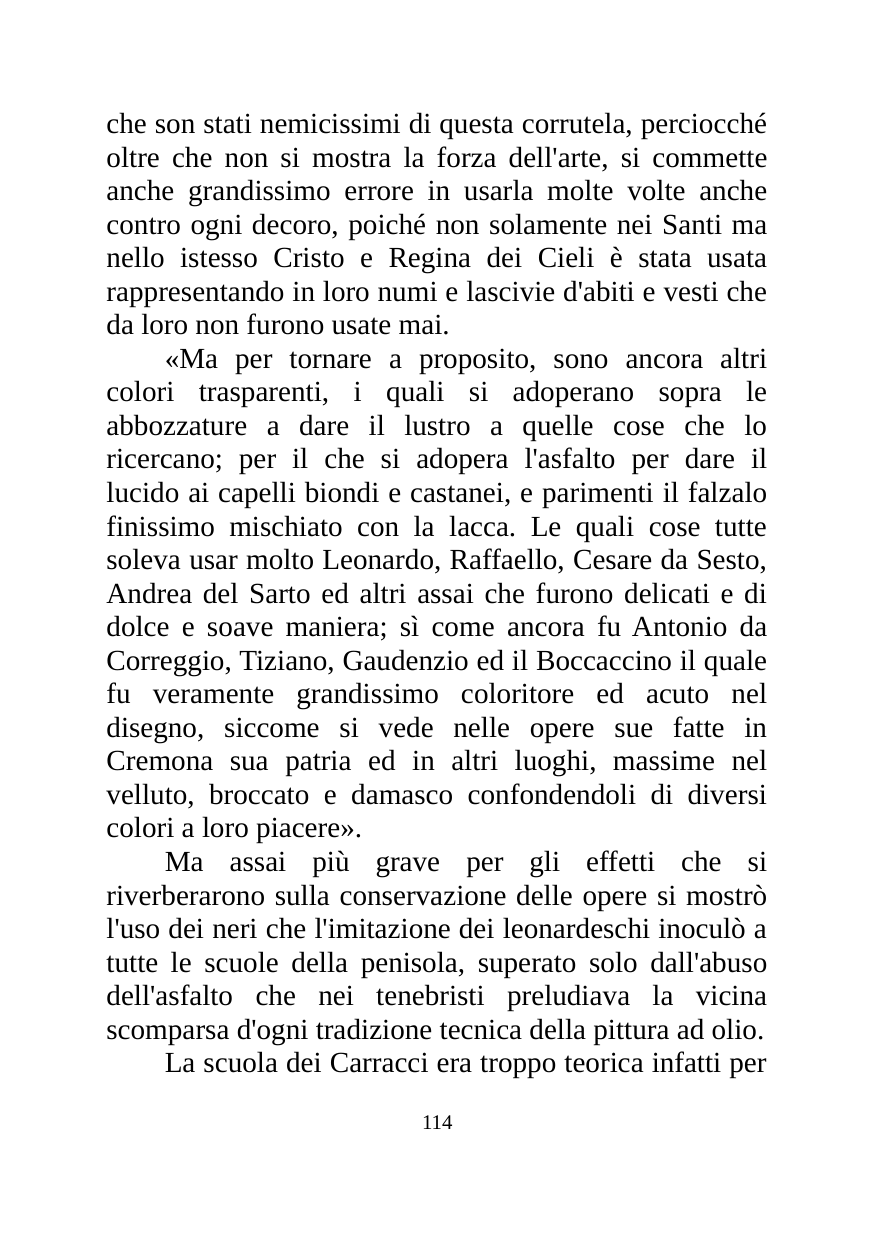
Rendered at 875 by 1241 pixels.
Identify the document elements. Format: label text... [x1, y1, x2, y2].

text Ma assai più grave per gli effetti che si riverberarono sulla conservazione delle opere si mostrò l'uso dei neri che l'imitazione dei leonardeschi inoculò a tutte le scuole della penisola, superato solo dall'abuso dell'asfalto che nei tenebristi preludiava la vicina scomparsa d'ogni tradizione tecnica della pittura ad olio. [106, 844, 768, 1045]
text «Ma per tornare a proposito, sono ancora altri colori trasparenti, i quali si adoperano sopra le abbozzature a dare il lustro a quelle cose che lo ricercano; per il che si adopera l'asfalto per dare il lucido ai capelli biondi e castanei, e parimenti il falzalo finissimo mischiato con la lacca. Le quali cose tutte soleva usar molto Leonardo, Raffaello, Cesare da Sesto, Andrea del Sarto ed altri assai che furono delicati e di dolce e soave maniera; sì come ancora fu Antonio da Correggio, Tiziano, Gaudenzio ed il Boccaccino il quale fu veramente grandissimo coloritore ed acuto nel disegno, siccome si vede nelle opere sue fatte in Cremona sua patria ed in altri luoghi, massime nel velluto, broccato e damasco confondendoli di diversi colori a loro piacere». [106, 341, 768, 844]
text La scuola dei Carracci era troppo teorica infatti per [106, 1045, 768, 1079]
text che son stati nemicissimi di questa corrutela, perciocché oltre che non si mostra la forza dell'arte, si commette anche grandissimo errore in usarla molte volte anche contro ogni decoro, poiché non solamente nei Santi ma nello istesso Cristo e Regina dei Cieli è stata usata rappresentando in loro numi e lascivie d'abiti e vesti che da loro non furono usate mai. [106, 106, 768, 341]
